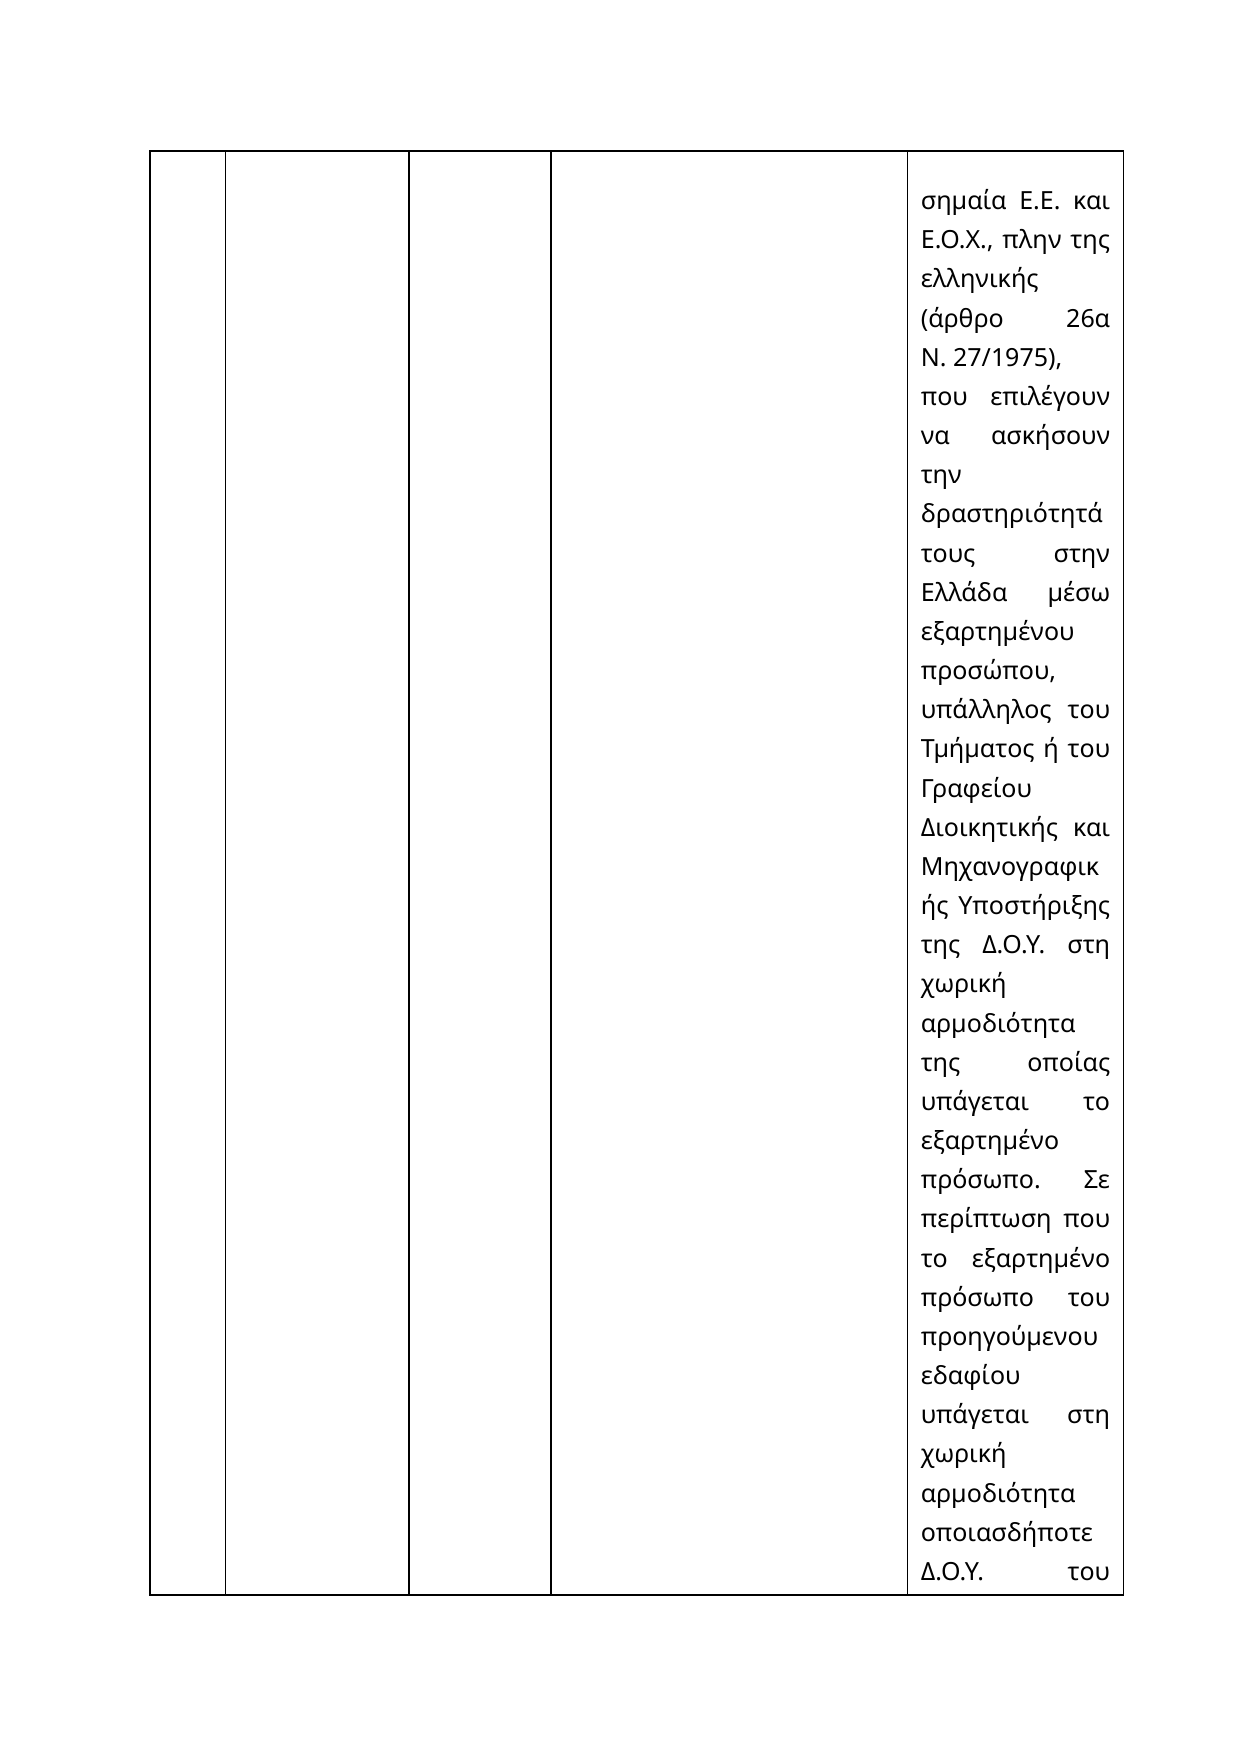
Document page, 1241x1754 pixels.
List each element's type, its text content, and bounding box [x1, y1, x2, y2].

table_cell [552, 152, 907, 1594]
table_cell [226, 152, 408, 1594]
table_cell [151, 152, 225, 1594]
table_cell [410, 152, 550, 1594]
table_cell σημαία Ε.Ε. και Ε.Ο.Χ., πλην της ελληνικής (άρθρο 26α Ν. 27/1975), που επιλέγουν να ασκήσουν την δραστηριότητά τους στην Ελλάδα μέσω εξαρτημένου προσώπου, υπάλληλος του Τμήματος ή του Γραφείου Διοικητικής και Μηχανογραφικής Υποστήριξης της Δ.Ο.Υ. στη χωρική αρμοδιότητα της οποίας υπάγεται το εξαρτημένο πρόσωπο. Σε περίπτωση που το εξαρτημένο πρόσωπο του προηγούμενου εδαφίου υπάγεται στη χωρική αρμοδιότητα οποιασδήποτε Δ.Ο.Υ. του [908, 152, 1123, 1594]
